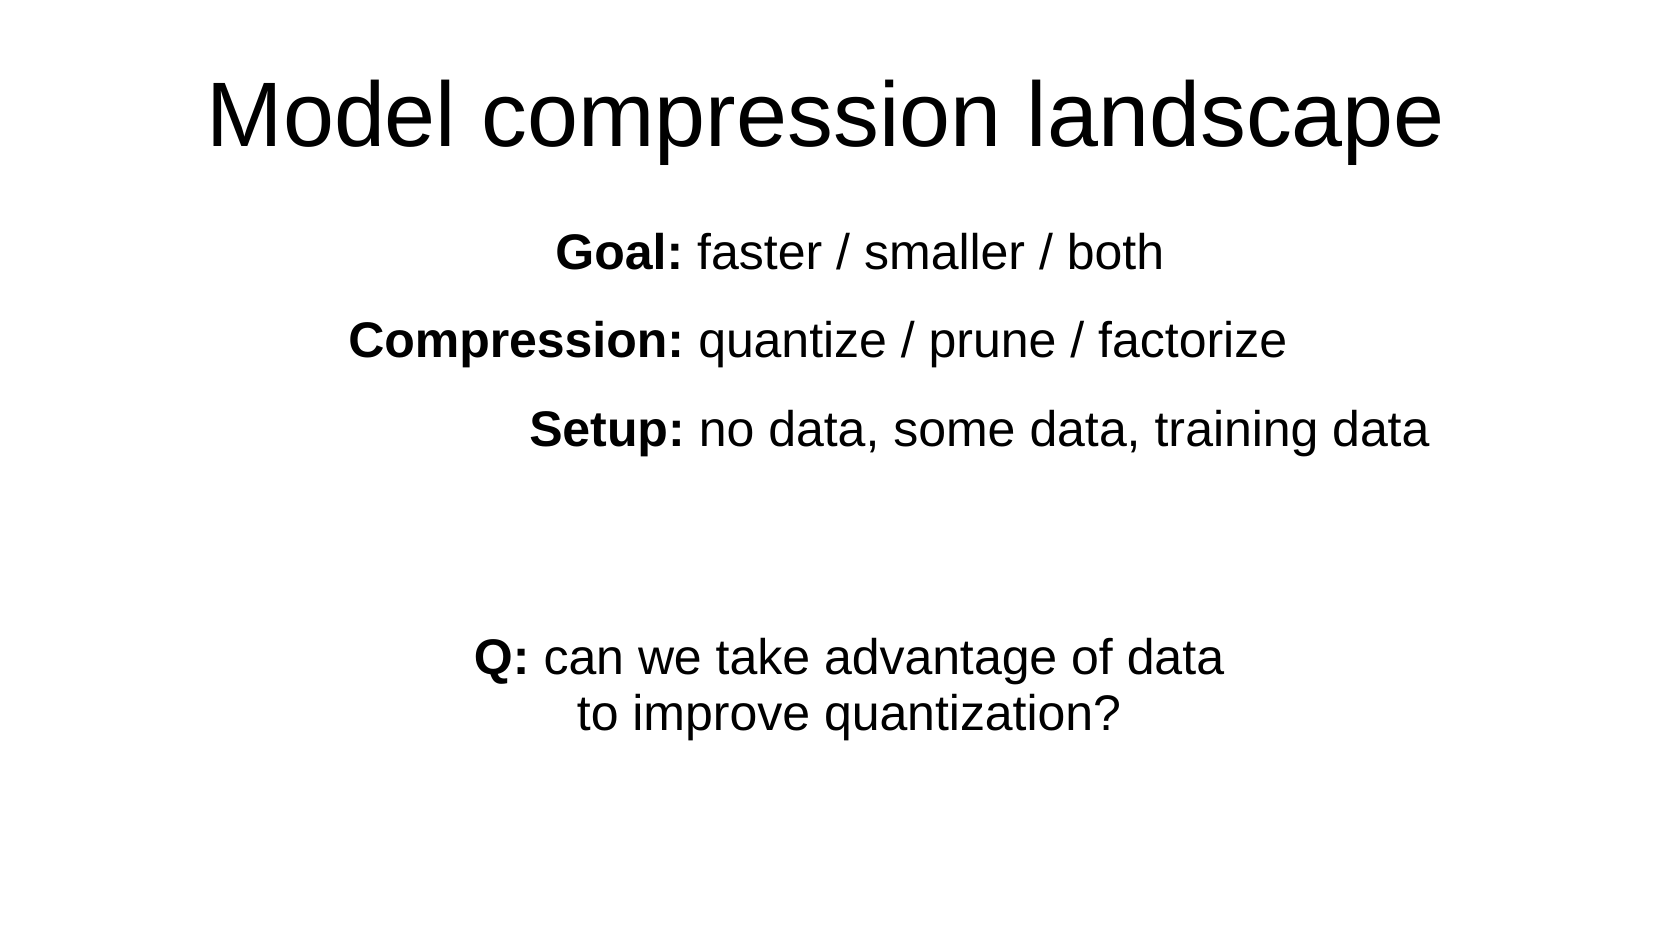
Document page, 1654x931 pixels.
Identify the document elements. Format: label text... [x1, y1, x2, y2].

subtitle Goal: faster / smaller / both [289, 188, 1347, 276]
text_box Setup: no data, some data, training data [305, 365, 1502, 493]
title Model compression landscape [82, 37, 1571, 193]
text_box Q: can we take advantage of data to improve quantization? [347, 622, 1351, 749]
text_box Compression: quantize / prune / factorize [289, 276, 1347, 405]
